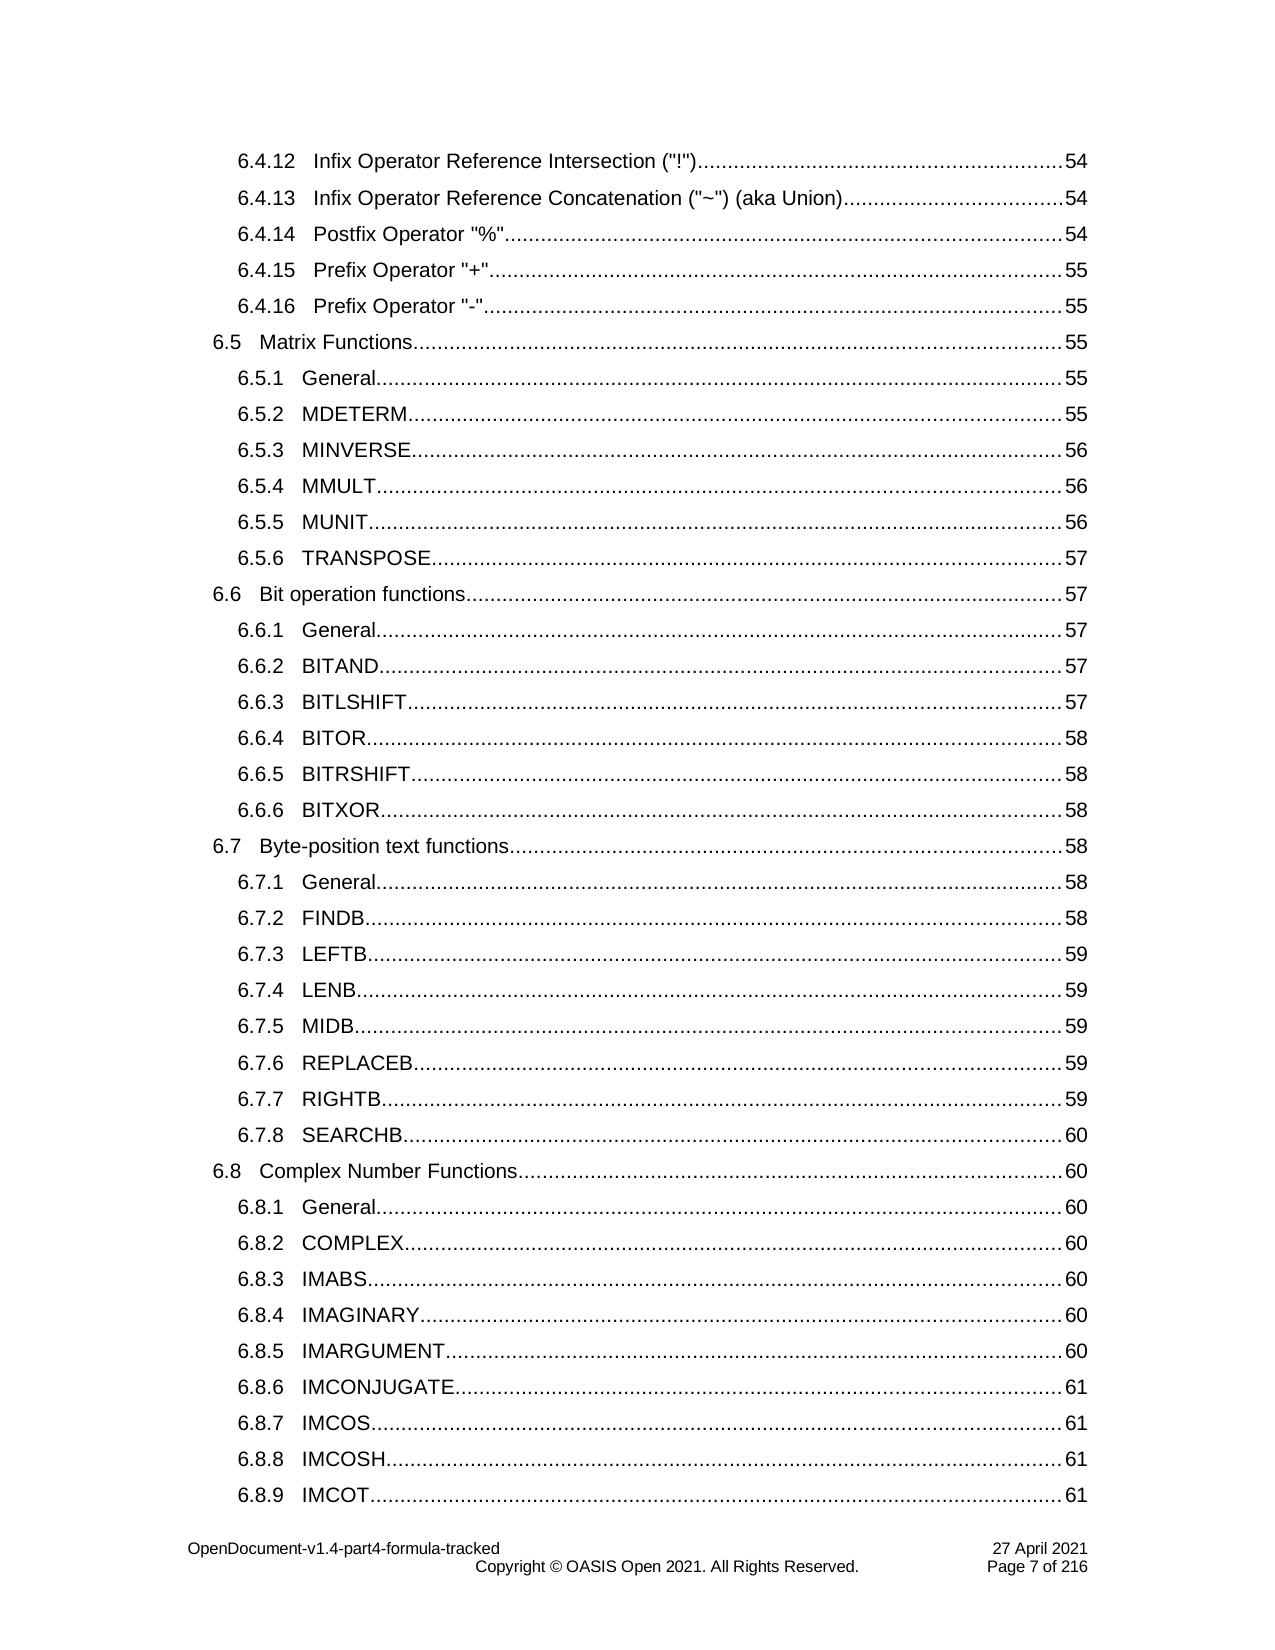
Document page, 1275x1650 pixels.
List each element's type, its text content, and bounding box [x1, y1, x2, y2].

text 6.6.3 BITLSHIFT 57 [237, 691, 1088, 714]
text 6.8 Complex Number Functions 60 [212, 1159, 1088, 1183]
text 6.4.13 Infix Operator Reference Concatenation ("~") (aka Union) 54 [237, 186, 1088, 209]
text 6.5.3 MINVERSE 56 [237, 438, 1088, 462]
text 6.4.14 Postfix Operator "%" 54 [237, 222, 1088, 246]
text 6.4.15 Prefix Operator "+" 55 [237, 258, 1088, 282]
text 6.8.6 IMCONJUGATE 61 [237, 1375, 1088, 1399]
text 6.6.4 BITOR 58 [237, 727, 1088, 750]
text 6.8.1 General 60 [237, 1195, 1088, 1219]
text 6.7.5 MIDB 59 [237, 1015, 1088, 1038]
text 6.5.6 TRANSPOSE 57 [237, 546, 1088, 570]
text 6.7.3 LEFTB 59 [237, 943, 1088, 966]
text 6.7.7 RIGHTB 59 [237, 1087, 1088, 1111]
text 6.8.2 COMPLEX 60 [237, 1231, 1088, 1255]
text 6.5.2 MDETERM 55 [237, 402, 1088, 426]
text 6.7.1 General 58 [237, 871, 1088, 894]
text 6.5 Matrix Functions 55 [212, 330, 1088, 354]
text 6.6.5 BITRSHIFT 58 [237, 763, 1088, 786]
text 6.8.3 IMABS 60 [237, 1267, 1088, 1291]
text 6.6.6 BITXOR 58 [237, 799, 1088, 822]
text 6.4.12 Infix Operator Reference Intersection ("!") 54 [237, 150, 1088, 173]
text 6.6.2 BITAND 57 [237, 654, 1088, 678]
text 6.5.5 MUNIT 56 [237, 510, 1088, 534]
text 6.8.7 IMCOS 61 [237, 1411, 1088, 1435]
text 6.7.4 LENB 59 [237, 979, 1088, 1002]
text 6.7.8 SEARCHB 60 [237, 1123, 1088, 1147]
text 6.5.1 General 55 [237, 366, 1088, 390]
text 6.7 Byte-position text functions 58 [212, 835, 1088, 858]
text 6.6 Bit operation functions 57 [212, 582, 1088, 606]
text 6.8.8 IMCOSH 61 [237, 1447, 1088, 1471]
text 6.8.9 IMCOT 61 [237, 1483, 1088, 1507]
text 6.5.4 MMULT 56 [237, 474, 1088, 498]
text 6.6.1 General 57 [237, 618, 1088, 642]
text 6.8.4 IMAGINARY 60 [237, 1303, 1088, 1327]
text 6.7.2 FINDB 58 [237, 907, 1088, 930]
text 6.7.6 REPLACEB 59 [237, 1051, 1088, 1074]
text 6.8.5 IMARGUMENT 60 [237, 1339, 1088, 1363]
text 6.4.16 Prefix Operator "-" 55 [237, 294, 1088, 318]
